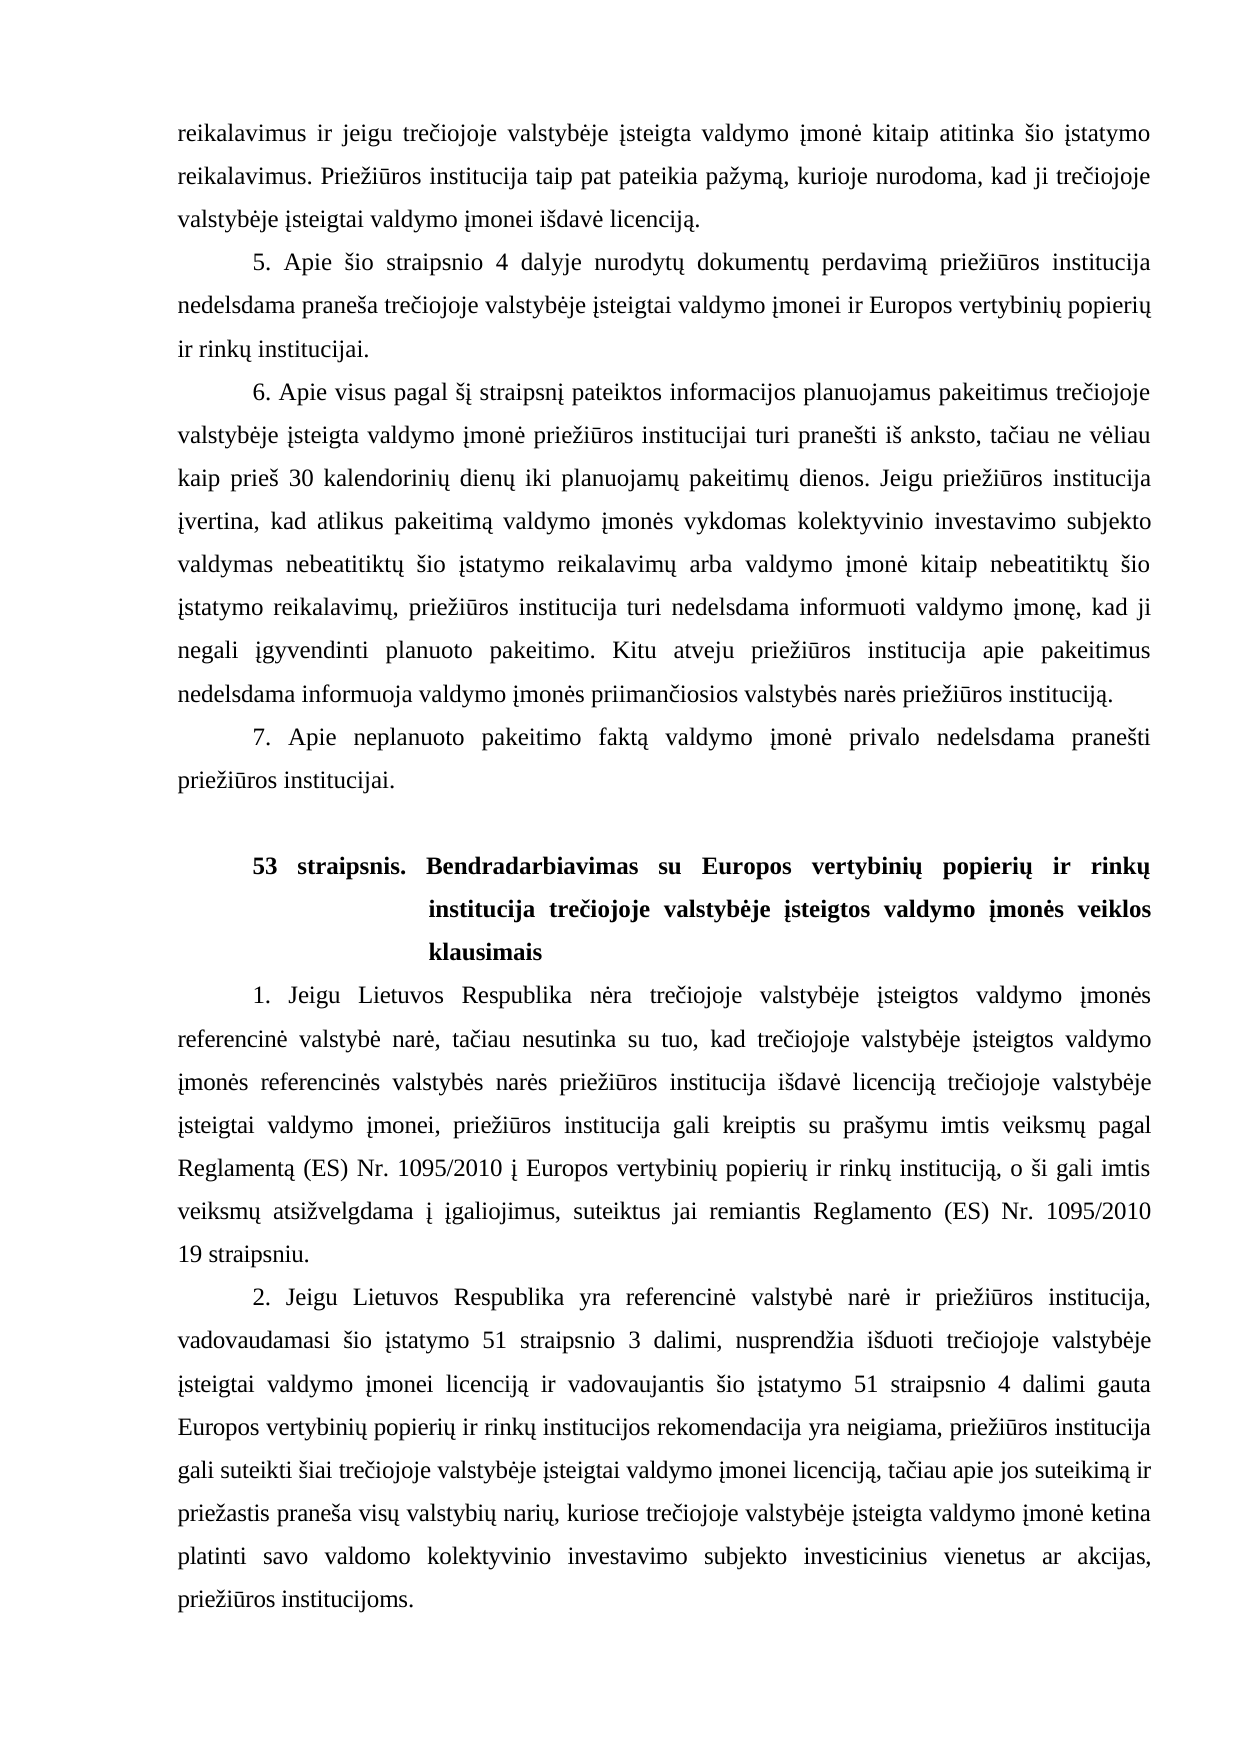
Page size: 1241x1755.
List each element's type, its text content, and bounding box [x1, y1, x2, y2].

text 6. Apie visus pagal šį straipsnį pateiktos informacijos planuojamus pakeitimus trečiojoje valstybėje įsteigta valdymo įmonė priežiūros institucijai turi pranešti iš anksto, tačiau ne vėliau kaip prieš 30 kalendorinių dienų iki planuojamų pakeitimų dienos. Jeigu priežiūros institucija įvertina, kad atlikus pakeitimą valdymo įmonės vykdomas kolektyvinio investavimo subjekto valdymas nebeatitiktų šio įstatymo reikalavimų arba valdymo įmonė kitaip nebeatitiktų šio įstatymo reikalavimų, priežiūros institucija turi nedelsdama informuoti valdymo įmonę, kad ji negali įgyvendinti planuoto pakeitimo. Kitu atveju priežiūros institucija apie pakeitimus nedelsdama informuoja valdymo įmonės priimančiosios valstybės narės priežiūros instituciją. [177, 377, 1152, 707]
text 1. Jeigu Lietuvos Respublika nėra trečiojoje valstybėje įsteigtos valdymo įmonės referencinė valstybė narė, tačiau nesutinka su tuo, kad trečiojoje valstybėje įsteigtos valdymo įmonės referencinės valstybės narės priežiūros institucija išdavė licenciją trečiojoje valstybėje įsteigtai valdymo įmonei, priežiūros institucija gali kreiptis su prašymu imtis veiksmų pagal Reglamentą (ES) Nr. 1095/2010 į Europos vertybinių popierių ir rinkų instituciją, o ši gali imtis veiksmų atsižvelgdama į įgaliojimus, suteiktus jai remiantis Reglamento (ES) Nr. 1095/2010 19 straipsniu. [177, 981, 1152, 1268]
text reikalavimus ir jeigu trečiojoje valstybėje įsteigta valdymo įmonė kitaip atitinka šio įstatymo reikalavimus. Priežiūros institucija taip pat pateikia pažymą, kurioje nurodoma, kad ji trečiojoje valstybėje įsteigtai valdymo įmonei išdavė licenciją. [177, 118, 1152, 233]
text 2. Jeigu Lietuvos Respublika yra referencinė valstybė narė ir priežiūros institucija, vadovaudamasi šio įstatymo 51 straipsnio 3 dalimi, nusprendžia išduoti trečiojoje valstybėje įsteigtai valdymo įmonei licenciją ir vadovaujantis šio įstatymo 51 straipsnio 4 dalimi gauta Europos vertybinių popierių ir rinkų institucijos rekomendacija yra neigiama, priežiūros institucija gali suteikti šiai trečiojoje valstybėje įsteigtai valdymo įmonei licenciją, tačiau apie jos suteikimą ir priežastis praneša visų valstybių narių, kuriose trečiojoje valstybėje įsteigta valdymo įmonė ketina platinti savo valdomo kolektyvinio investavimo subjekto investicinius vienetus ar akcijas, priežiūros institucijoms. [177, 1282, 1152, 1613]
text 5. Apie šio straipsnio 4 dalyje nurodytų dokumentų perdavimą priežiūros institucija nedelsdama praneša trečiojoje valstybėje įsteigtai valdymo įmonei ir Europos vertybinių popierių ir rinkų institucijai. [177, 247, 1152, 362]
text 7. Apie neplanuoto pakeitimo faktą valdymo įmonė privalo nedelsdama pranešti priežiūros institucijai. [177, 722, 1152, 794]
text 53 straipsnis. Bendradarbiavimas su Europos vertybinių popierių ir rinkų institucija trečiojoje valstybėje įsteigtos valdymo įmonės veiklos klausimais [252, 851, 1152, 966]
